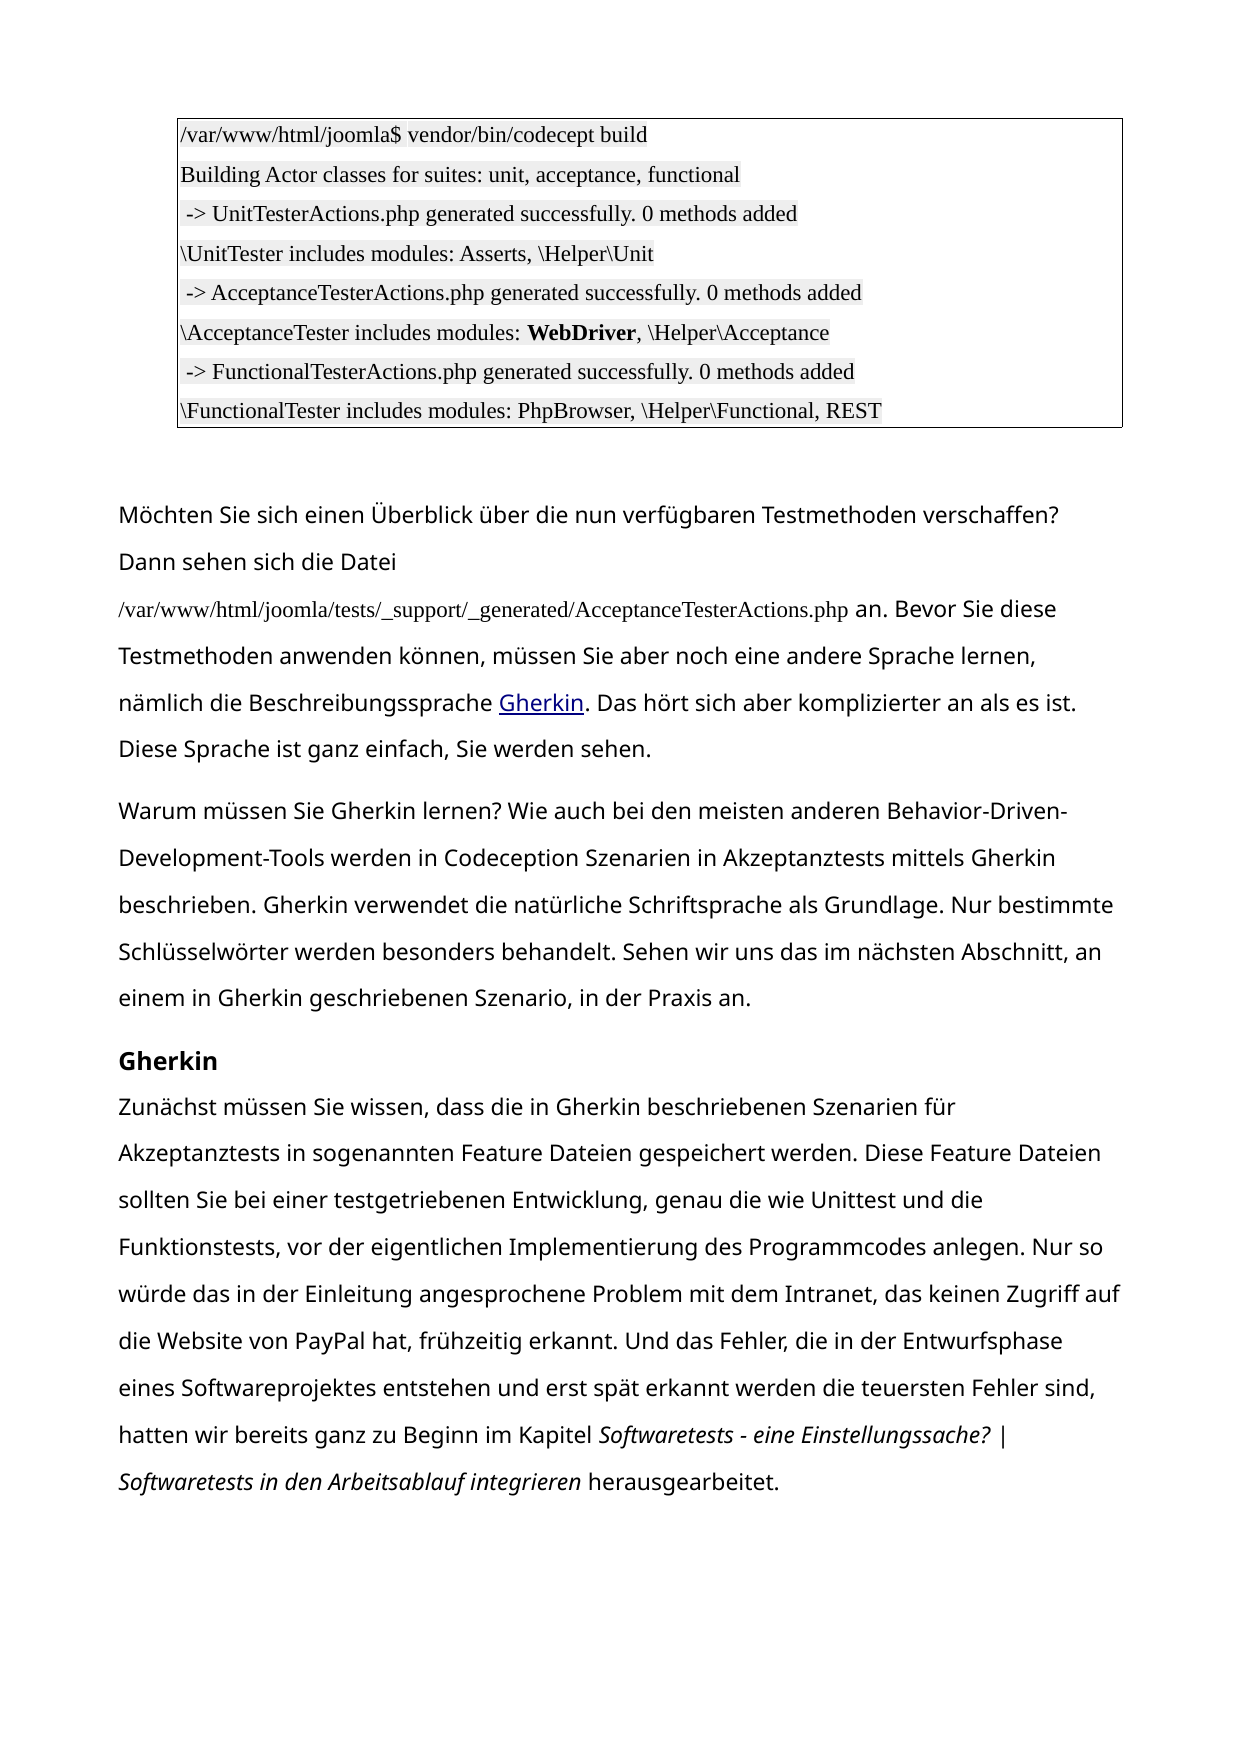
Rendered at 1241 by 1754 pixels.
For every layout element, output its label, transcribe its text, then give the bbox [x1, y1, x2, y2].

subtitle Gherkin [118, 1044, 1122, 1078]
text /var/www/html/joomla$ vendor/bin/codecept build Building Actor classes for suites: unit, acceptance, functional -> UnitTesterActions.php generated successfully. 0 methods added \UnitTester includes modules: Asserts, \Helper\Unit -> AcceptanceTesterActions.php generated successfully. 0 methods added \AcceptanceTester includes modules: WebDriver, \Helper\Acceptance -> FunctionalTesterActions.php generated successfully. 0 methods added \FunctionalTester includes modules: PhpBrowser, \Helper\Functional, REST [178, 119, 1122, 427]
text Warum müssen Sie Gherkin lernen? Wie auch bei den meisten anderen Behavior-Driven-Development-Tools werden in Codeception Szenarien in Akzeptanztests mittels Gherkin beschrieben. Gherkin verwendet die natürliche Schriftsprache als Grundlage. Nur bestimmte Schlüsselwörter werden besonders behandelt. Sehen wir uns das im nächsten Abschnitt, an einem in Gherkin geschriebenen Szenario, in der Praxis an. [118, 795, 1122, 1014]
text Zunächst müssen Sie wissen, dass die in Gherkin beschriebenen Szenarien für Akzeptanztests in sogenannten Feature Dateien gespeichert werden. Diese Feature Dateien sollten Sie bei einer testgetriebenen Entwicklung, genau die wie Unittest und die Funktionstests, vor der eigentlichen Implementierung des Programmcodes anlegen. Nur so würde das in der Einleitung angesprochene Problem mit dem Intranet, das keinen Zugriff auf die Website von PayPal hat, frühzeitig erkannt. Und das Fehler, die in der Entwurfsphase eines Softwareprojektes entstehen und erst spät erkannt werden die teuersten Fehler sind, hatten wir bereits ganz zu Beginn im Kapitel Softwaretests - eine Einstellungssache? | Softwaretests in den Arbeitsablauf integrieren herausgearbeitet. [118, 1090, 1122, 1497]
text Möchten Sie sich einen Überblick über die nun verfügbaren Testmethoden verschaffen? Dann sehen sich die Datei /var/www/html/joomla/tests/_support/_generated/AcceptanceTesterActions.php an. Bevor Sie diese Testmethoden anwenden können, müssen Sie aber noch eine andere Sprache lernen, nämlich die Beschreibungssprache Gherkin. Das hört sich aber komplizierter an als es ist. Diese Sprache ist ganz einfach, Sie werden sehen. [118, 499, 1122, 765]
